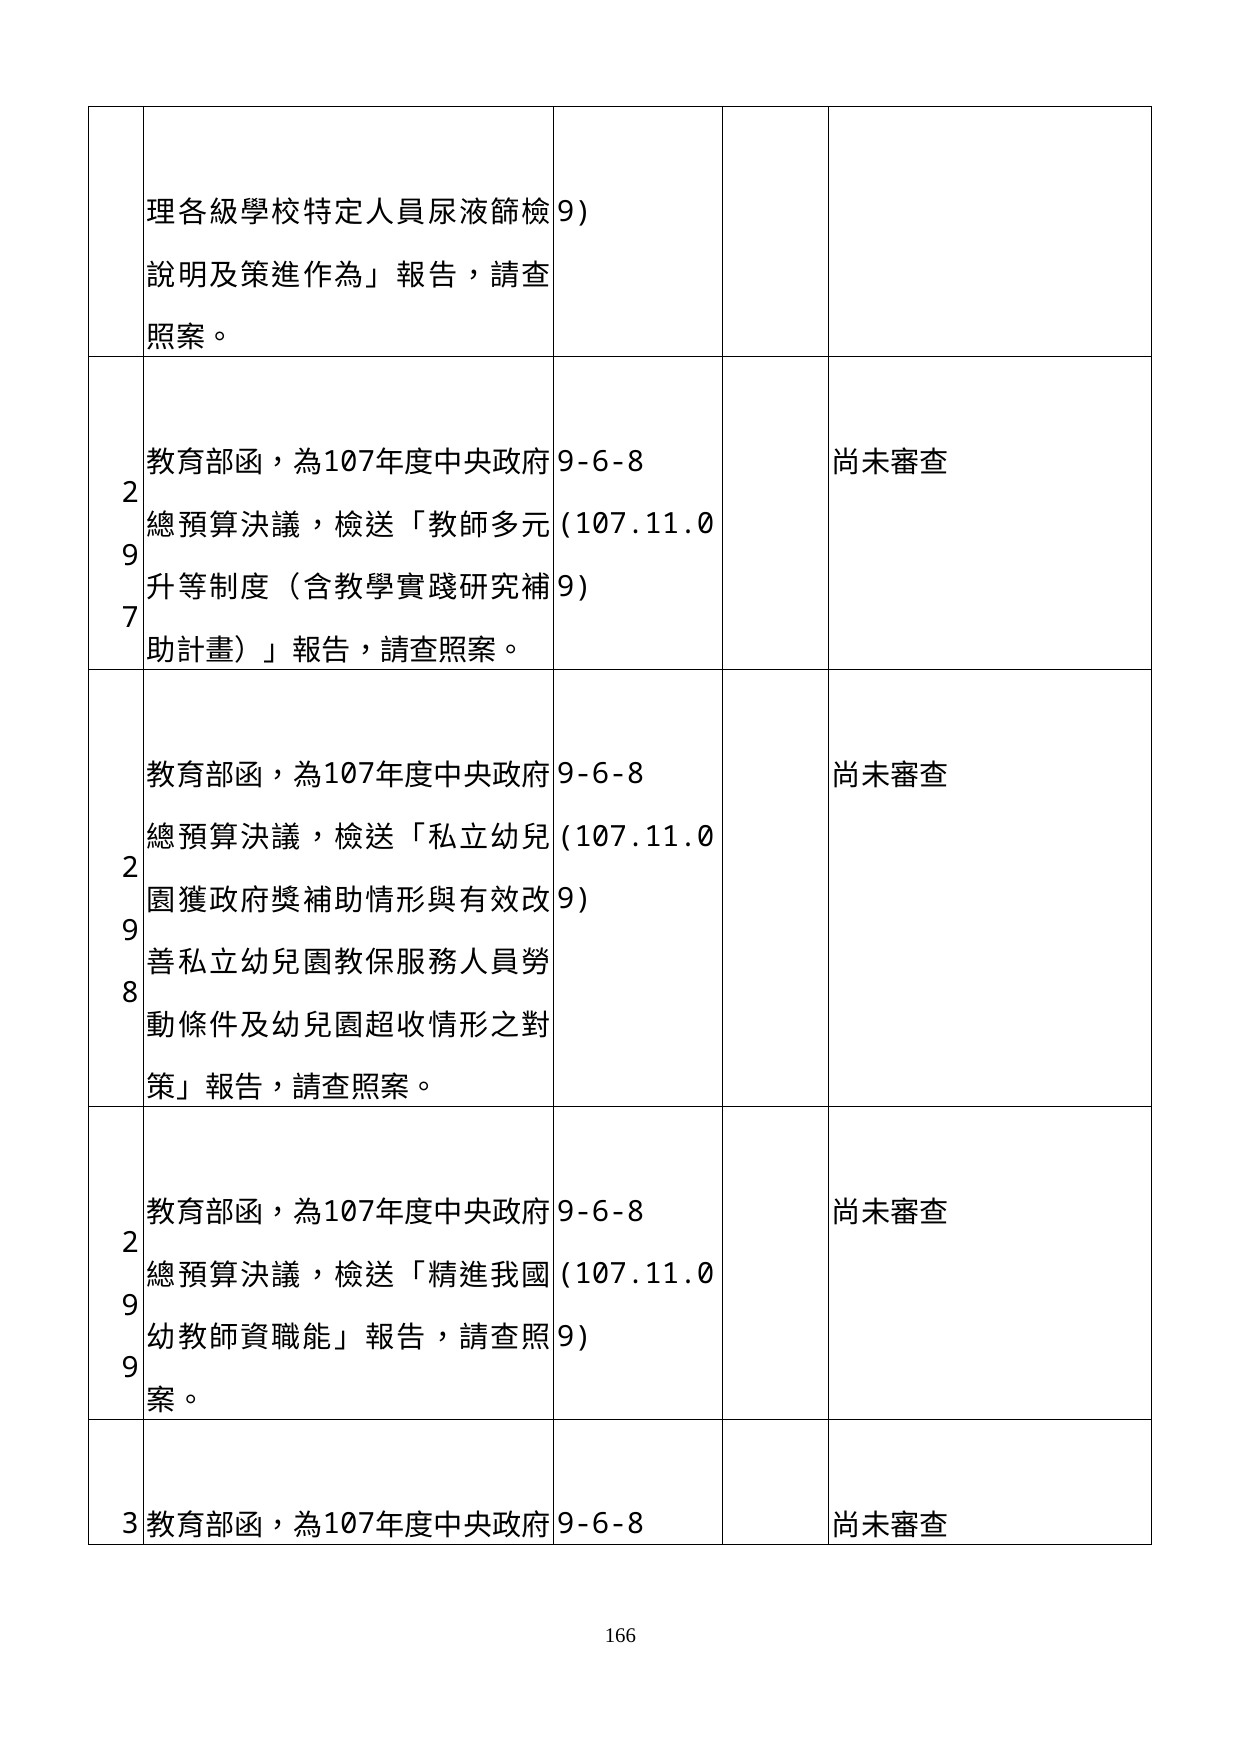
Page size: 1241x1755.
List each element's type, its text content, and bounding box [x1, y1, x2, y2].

table_cell 尚未審查 [829, 1107, 1151, 1418]
table_cell 尚未審查 [829, 670, 1151, 1106]
table_cell [89, 1420, 143, 1543]
table_cell [723, 357, 828, 668]
table_cell [723, 1107, 828, 1418]
table_cell 教育部函，為107年度中央政府總預算決議，檢送「教師多元升等制度（含教學實踐研究補助計畫）」報告，請查照案。 [144, 357, 553, 668]
table_cell [89, 357, 143, 668]
table_cell [829, 107, 1151, 356]
table_cell [723, 107, 828, 356]
table_cell [723, 670, 828, 1106]
table_cell 尚未審查 [829, 1420, 1151, 1543]
table_cell 9-6-8 (107.11.09) [554, 670, 722, 1106]
table_cell [89, 107, 143, 356]
table_cell 教育部函，為107年度中央政府總預算決議，檢送「私立幼兒園獲政府獎補助情形與有效改善私立幼兒園教保服務人員勞動條件及幼兒園超收情形之對策」報告，請查照案。 [144, 670, 553, 1106]
table_cell 尚未審查 [829, 357, 1151, 668]
table_cell 教育部函，為107年度中央政府 [144, 1420, 553, 1543]
table_cell 9-6-8 (107.11.09) [554, 357, 722, 668]
table_cell 9-6-8 (107.11.09) [554, 1107, 722, 1418]
table_cell [89, 1107, 143, 1418]
table_cell 教育部函，為107年度中央政府總預算決議，檢送「精進我國幼教師資職能」報告，請查照案。 [144, 1107, 553, 1418]
table_cell 9-6-8 [554, 1420, 722, 1543]
table_cell 理各級學校特定人員尿液篩檢說明及策進作為」報告，請查照案。 [144, 107, 553, 356]
table_cell [723, 1420, 828, 1543]
table_cell 9) [554, 107, 722, 356]
table_cell [89, 670, 143, 1106]
